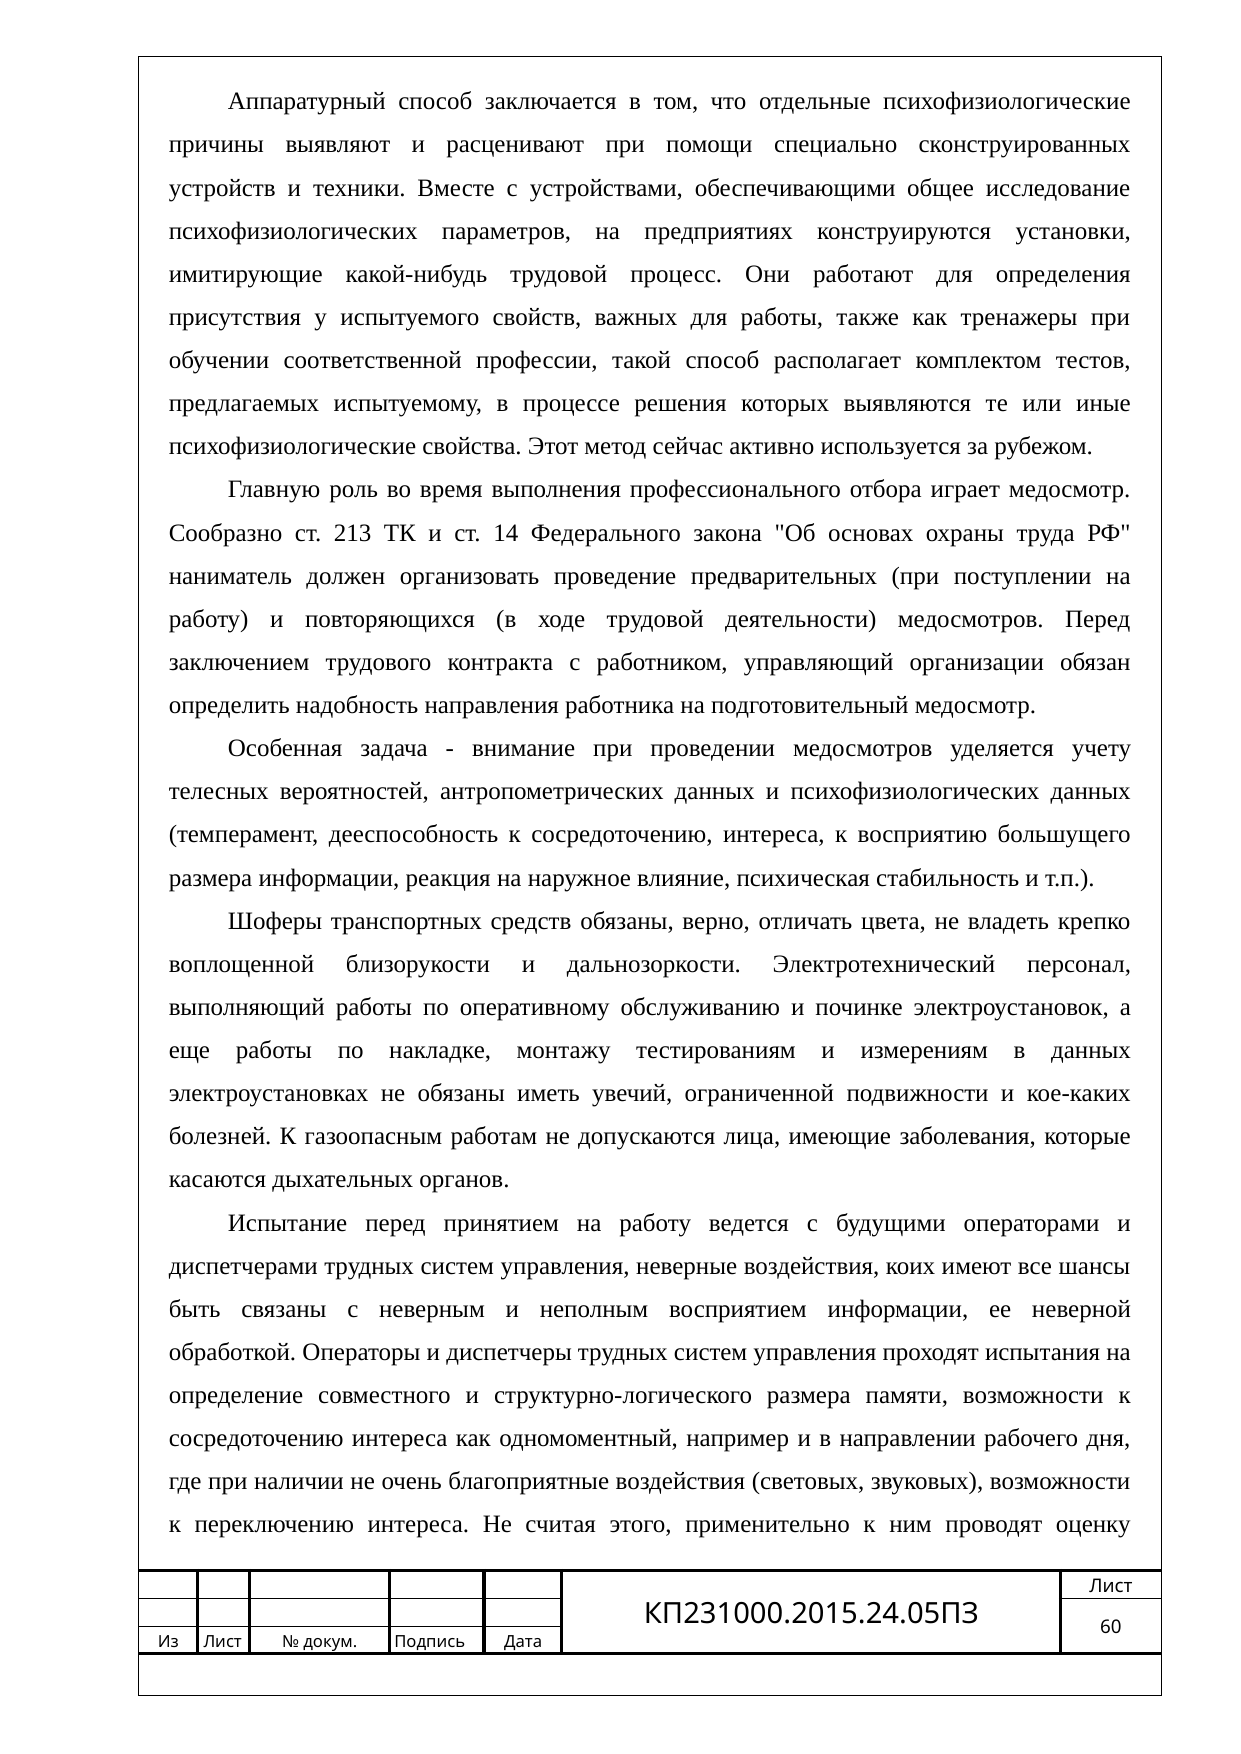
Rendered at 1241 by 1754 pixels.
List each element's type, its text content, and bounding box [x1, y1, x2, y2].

text Шоферы транспортных средств обязаны, верно, отличать цвета, не владеть крепко воплощенной близорукости и дальнозоркости. Электротехнический персонал, выполняющий работы по оперативному обслуживанию и починке электроустановок, а еще работы по накладке, монтажу тестированиям и измерениям в данных электроустановках не обязаны иметь увечий, ограниченной подвижности и кое-каких болезней. К газоопасным работам не допускаются лица, имеющие заболевания, которые касаются дыхательных органов. [168, 906, 1132, 1193]
text Испытание перед принятием на работу ведется с будущими операторами и диспетчерами трудных систем управления, неверные воздействия, коих имеют все шансы быть связаны с неверным и неполным восприятием информации, ее неверной обработкой. Операторы и диспетчеры трудных систем управления проходят испытания на определение совместного и структурно-логического размера памяти, возможности к сосредоточению интереса как одномоментный, например и в направлении рабочего дня, где при наличии не очень благоприятные воздействия (световых, звуковых), возможности к переключению интереса. Не считая этого, применительно к ним проводят оценку [168, 1208, 1132, 1538]
text Аппаратурный способ заключается в том, что отдельные психофизиологические причины выявляют и расценивают при помощи специально сконструированных устройств и техники. Вместе с устройствами, обеспечивающими общее исследование психофизиологических параметров, на предприятиях конструируются установки, имитирующие какой-нибудь трудовой процесс. Они работают для определения присутствия у испытуемого свойств, важных для работы, также как тренажеры при обучении соответственной профессии, такой способ располагает комплектом тестов, предлагаемых испытуемому, в процессе решения которых выявляются те или иные психофизиологические свойства. Этот метод сейчас активно используется за рубежом. [168, 86, 1132, 460]
text Особенная задача - внимание при проведении медосмотров уделяется учету телесных вероятностей, антропометрических данных и психофизиологических данных (темперамент, дееспособность к сосредоточению, интереса, к восприятию большущего размера информации, реакция на наружное влияние, психическая стабильность и т.п.). [168, 733, 1132, 891]
text Главную роль во время выполнения профессионального отбора играет медосмотр. Сообразно ст. 213 ТК и ст. 14 Федерального закона "Об основах охраны труда РФ" наниматель должен организовать проведение предварительных (при поступлении на работу) и повторяющихся (в ходе трудовой деятельности) медосмотров. Перед заключением трудового контракта с работником, управляющий организации обязан определить надобность направления работника на подготовительный медосмотр. [168, 474, 1132, 719]
